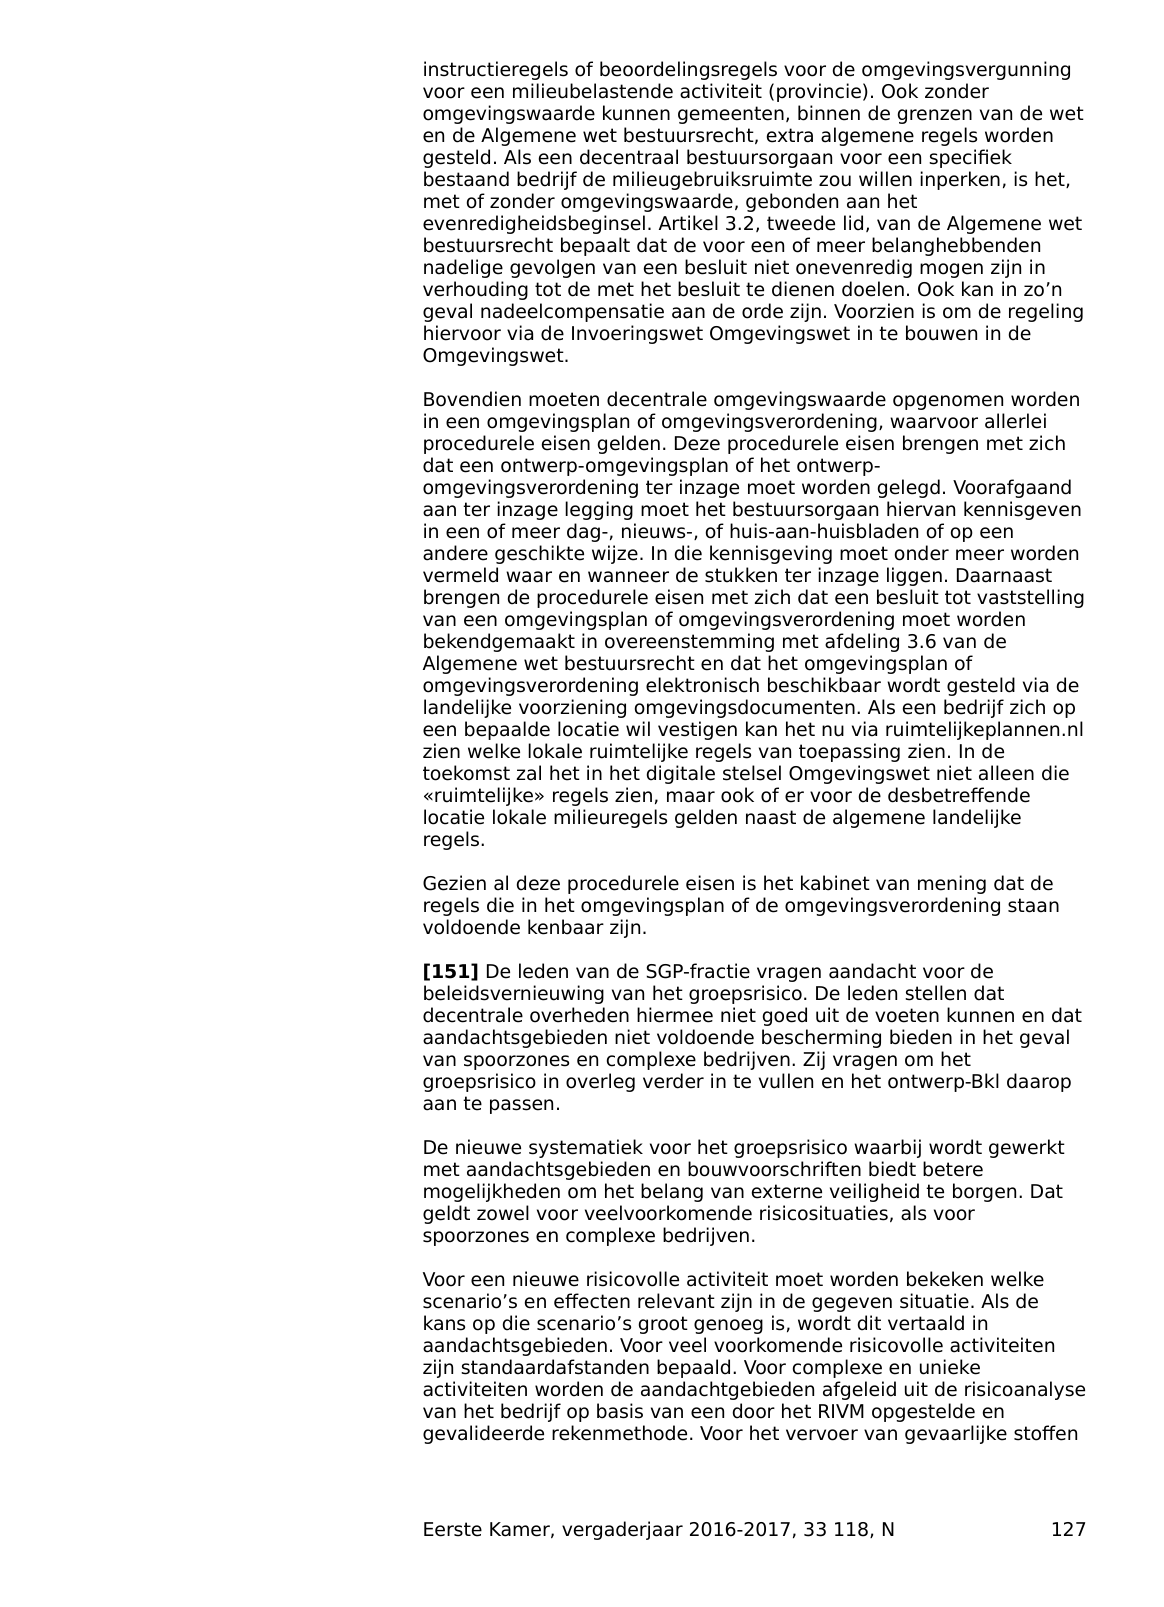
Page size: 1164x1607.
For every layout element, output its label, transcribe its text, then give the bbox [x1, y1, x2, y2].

text Gezien al deze procedurele eisen is het kabinet van mening dat de regels die in het omgevingsplan of de omgevingsverordening staan voldoende kenbaar zijn. [422, 873, 1087, 939]
text Voor een nieuwe risicovolle activiteit moet worden bekeken welke scenario’s en effecten relevant zijn in de gegeven situatie. Als de kans op die scenario’s groot genoeg is, wordt dit vertaald in aandachtsgebieden. Voor veel voorkomende risicovolle activiteiten zijn standaardafstanden bepaald. Voor complexe en unieke activiteiten worden de aandachtgebieden afgeleid uit de risicoanalyse van het bedrijf op basis van een door het RIVM opgestelde en gevalideerde rekenmethode. Voor het vervoer van gevaarlijke stoffen [422, 1269, 1087, 1445]
text Bovendien moeten decentrale omgevingswaarde opgenomen worden in een omgevingsplan of omgevingsverordening, waarvoor allerlei procedurele eisen gelden. Deze procedurele eisen brengen met zich dat een ontwerp-omgevingsplan of het ontwerp-omgevingsverordening ter inzage moet worden gelegd. Voorafgaand aan ter inzage legging moet het bestuursorgaan hiervan kennisgeven in een of meer dag-, nieuws-, of huis-aan-huisbladen of op een andere geschikte wijze. In die kennisgeving moet onder meer worden vermeld waar en wanneer de stukken ter inzage liggen. Daarnaast brengen de procedurele eisen met zich dat een besluit tot vaststelling van een omgevingsplan of omgevingsverordening moet worden bekendgemaakt in overeenstemming met afdeling 3.6 van de Algemene wet bestuursrecht en dat het omgevingsplan of omgevingsverordening elektronisch beschikbaar wordt gesteld via de landelijke voorziening omgevingsdocumenten. Als een bedrijf zich op een bepaalde locatie wil vestigen kan het nu via ruimtelijkeplannen.nl zien welke lokale ruimtelijke regels van toepassing zien. In de toekomst zal het in het digitale stelsel Omgevingswet niet alleen die «ruimtelijke» regels zien, maar ook of er voor de desbetreffende locatie lokale milieuregels gelden naast de algemene landelijke regels. [422, 389, 1087, 851]
text [151] De leden van de SGP-fractie vragen aandacht voor de beleidsvernieuwing van het groepsrisico. De leden stellen dat decentrale overheden hiermee niet goed uit de voeten kunnen en dat aandachtsgebieden niet voldoende bescherming bieden in het geval van spoorzones en complexe bedrijven. Zij vragen om het groepsrisico in overleg verder in te vullen en het ontwerp-Bkl daarop aan te passen. [422, 961, 1087, 1115]
text instructieregels of beoordelingsregels voor de omgevingsvergunning voor een milieubelastende activiteit (provincie). Ook zonder omgevingswaarde kunnen gemeenten, binnen de grenzen van de wet en de Algemene wet bestuursrecht, extra algemene regels worden gesteld. Als een decentraal bestuursorgaan voor een specifiek bestaand bedrijf de milieugebruiksruimte zou willen inperken, is het, met of zonder omgevingswaarde, gebonden aan het evenredigheidsbeginsel. Artikel 3.2, tweede lid, van de Algemene wet bestuursrecht bepaalt dat de voor een of meer belanghebbenden nadelige gevolgen van een besluit niet onevenredig mogen zijn in verhouding tot de met het besluit te dienen doelen. Ook kan in zo’n geval nadeelcompensatie aan de orde zijn. Voorzien is om de regeling hiervoor via de Invoeringswet Omgevingswet in te bouwen in de Omgevingswet. [422, 59, 1087, 367]
text De nieuwe systematiek voor het groepsrisico waarbij wordt gewerkt met aandachtsgebieden en bouwvoorschriften biedt betere mogelijkheden om het belang van externe veiligheid te borgen. Dat geldt zowel voor veelvoorkomende risicosituaties, als voor spoorzones en complexe bedrijven. [422, 1137, 1087, 1247]
